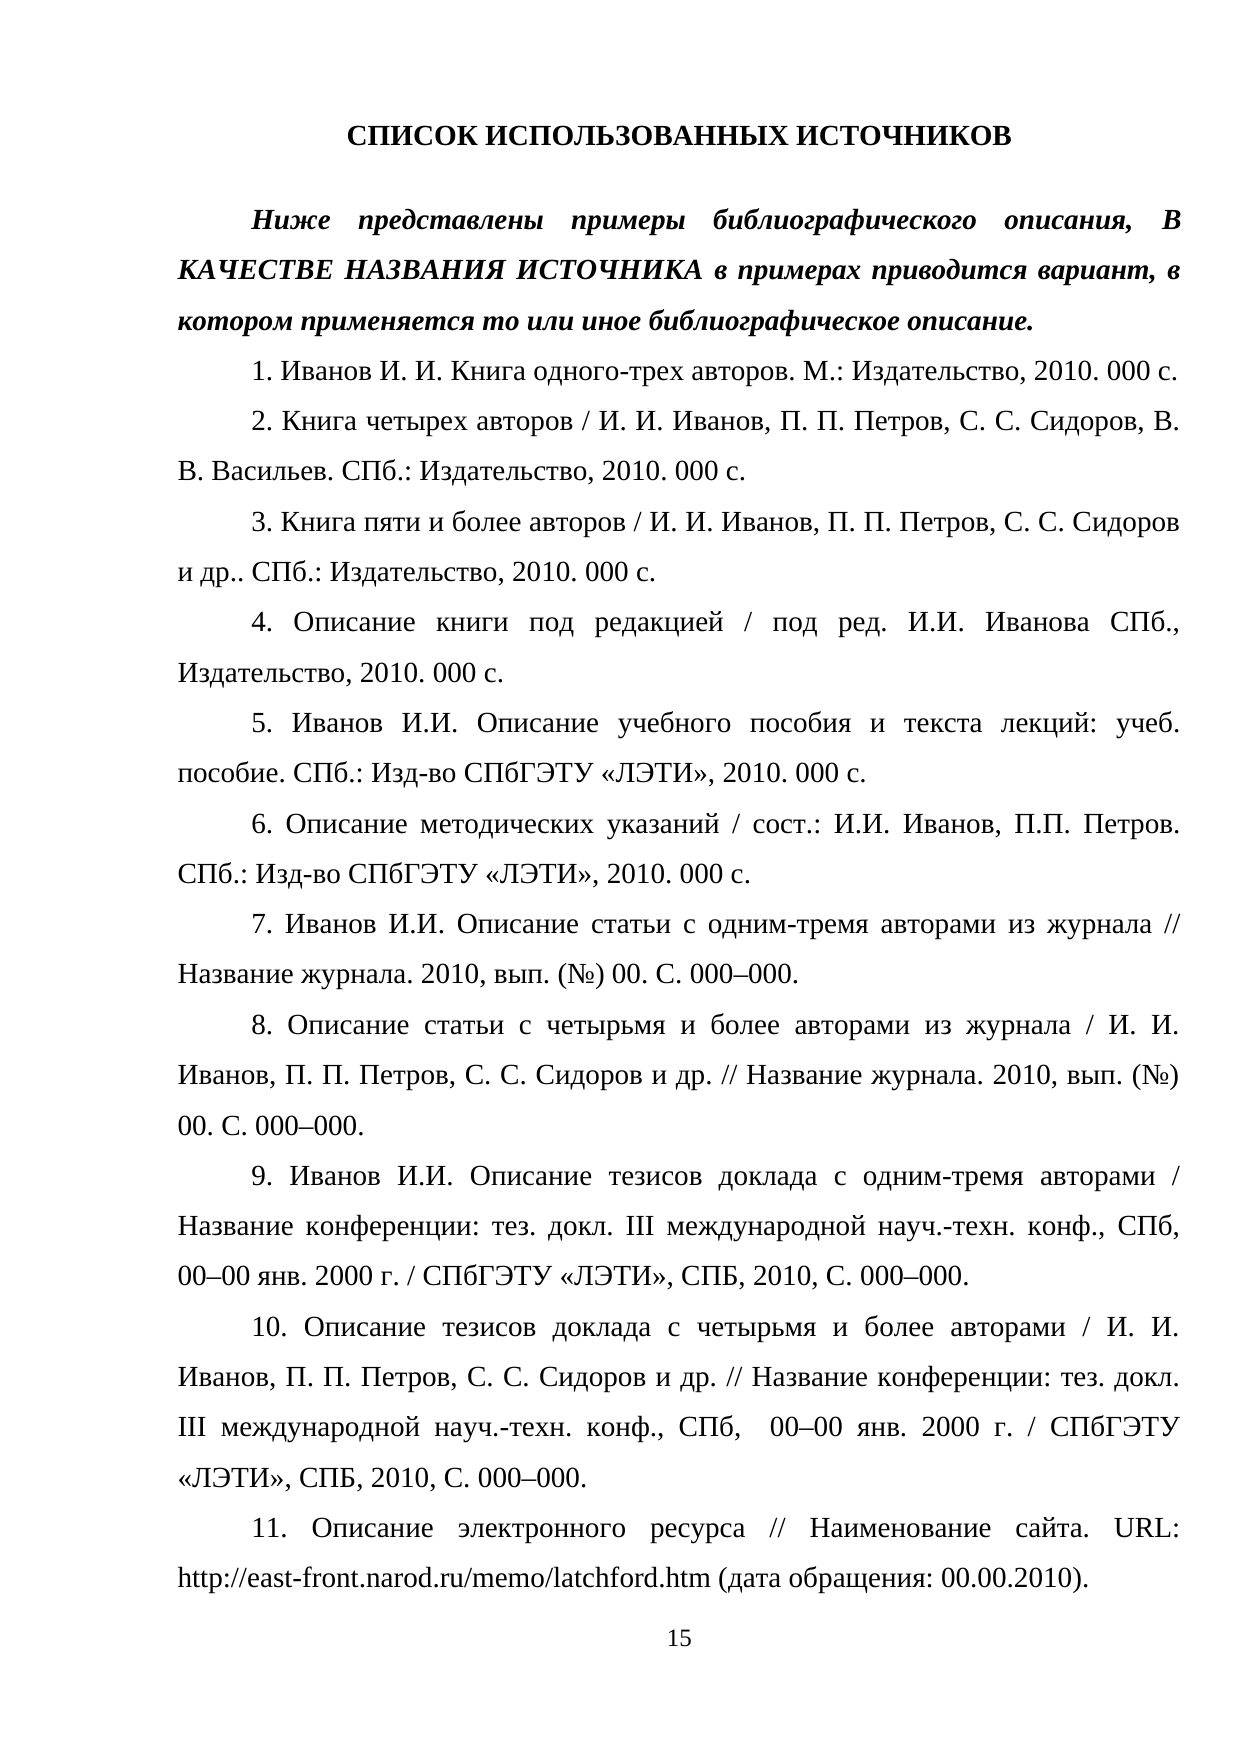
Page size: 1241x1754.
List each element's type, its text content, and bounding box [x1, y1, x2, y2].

text 6. Описание методических указаний / сост.: И.И. Иванов, П.П. Петров. СПб.: Изд-во СПбГЭТУ «ЛЭТИ», 2010. 000 с. [177, 806, 1181, 889]
text 7. Иванов И.И. Описание статьи с одним-тремя авторами из журнала // Название журнала. 2010, вып. (№) 00. С. 000–000. [177, 906, 1181, 990]
text 8. Описание статьи с четырьмя и более авторами из журнала / И. И. Иванов, П. П. Петров, С. С. Сидоров и др. // Название журнала. 2010, вып. (№) 00. С. 000–000. [177, 1007, 1181, 1141]
text 9. Иванов И.И. Описание тезисов доклада с одним-тремя авторами / Название конференции: тез. докл. III международной науч.-техн. конф., СПб, 00–00 янв. 2000 г. / СПбГЭТУ «ЛЭТИ», СПБ, 2010, С. 000–000. [177, 1158, 1181, 1292]
text 11. Описание электронного ресурса // Наименование сайта. URL: http://east-front.narod.ru/memo/latchford.htm (дата обращения: 00.00.2010). [177, 1510, 1181, 1594]
text 3. Книга пяти и более авторов / И. И. Иванов, П. П. Петров, С. С. Сидоров и др.. СПб.: Издательство, 2010. 000 с. [177, 504, 1181, 588]
text 4. Описание книги под редакцией / под ред. И.И. Иванова СПб., Издательство, 2010. 000 с. [177, 604, 1181, 688]
text список использованных источников [177, 118, 1181, 152]
text 10. Описание тезисов доклада с четырьмя и более авторами / И. И. Иванов, П. П. Петров, С. С. Сидоров и др. // Название конференции: тез. докл. III международной науч.-техн. конф., СПб, 00–00 янв. 2000 г. / СПбГЭТУ «ЛЭТИ», СПБ, 2010, С. 000–000. [177, 1309, 1181, 1493]
text 1. Иванов И. И. Книга одного-трех авторов. М.: Издательство, 2010. 000 с. [177, 353, 1181, 386]
text Ниже представлены примеры библиографического описания, В качестве названия источника в примерах приводится вариант, в котором применяется то или иное библиографическое описание. [177, 202, 1181, 336]
text 5. Иванов И.И. Описание учебного пособия и текста лекций: учеб. пособие. СПб.: Изд-во СПбГЭТУ «ЛЭТИ», 2010. 000 с. [177, 705, 1181, 789]
text 2. Книга четырех авторов / И. И. Иванов, П. П. Петров, С. С. Сидоров, В. В. Васильев. СПб.: Издательство, 2010. 000 с. [177, 403, 1181, 487]
